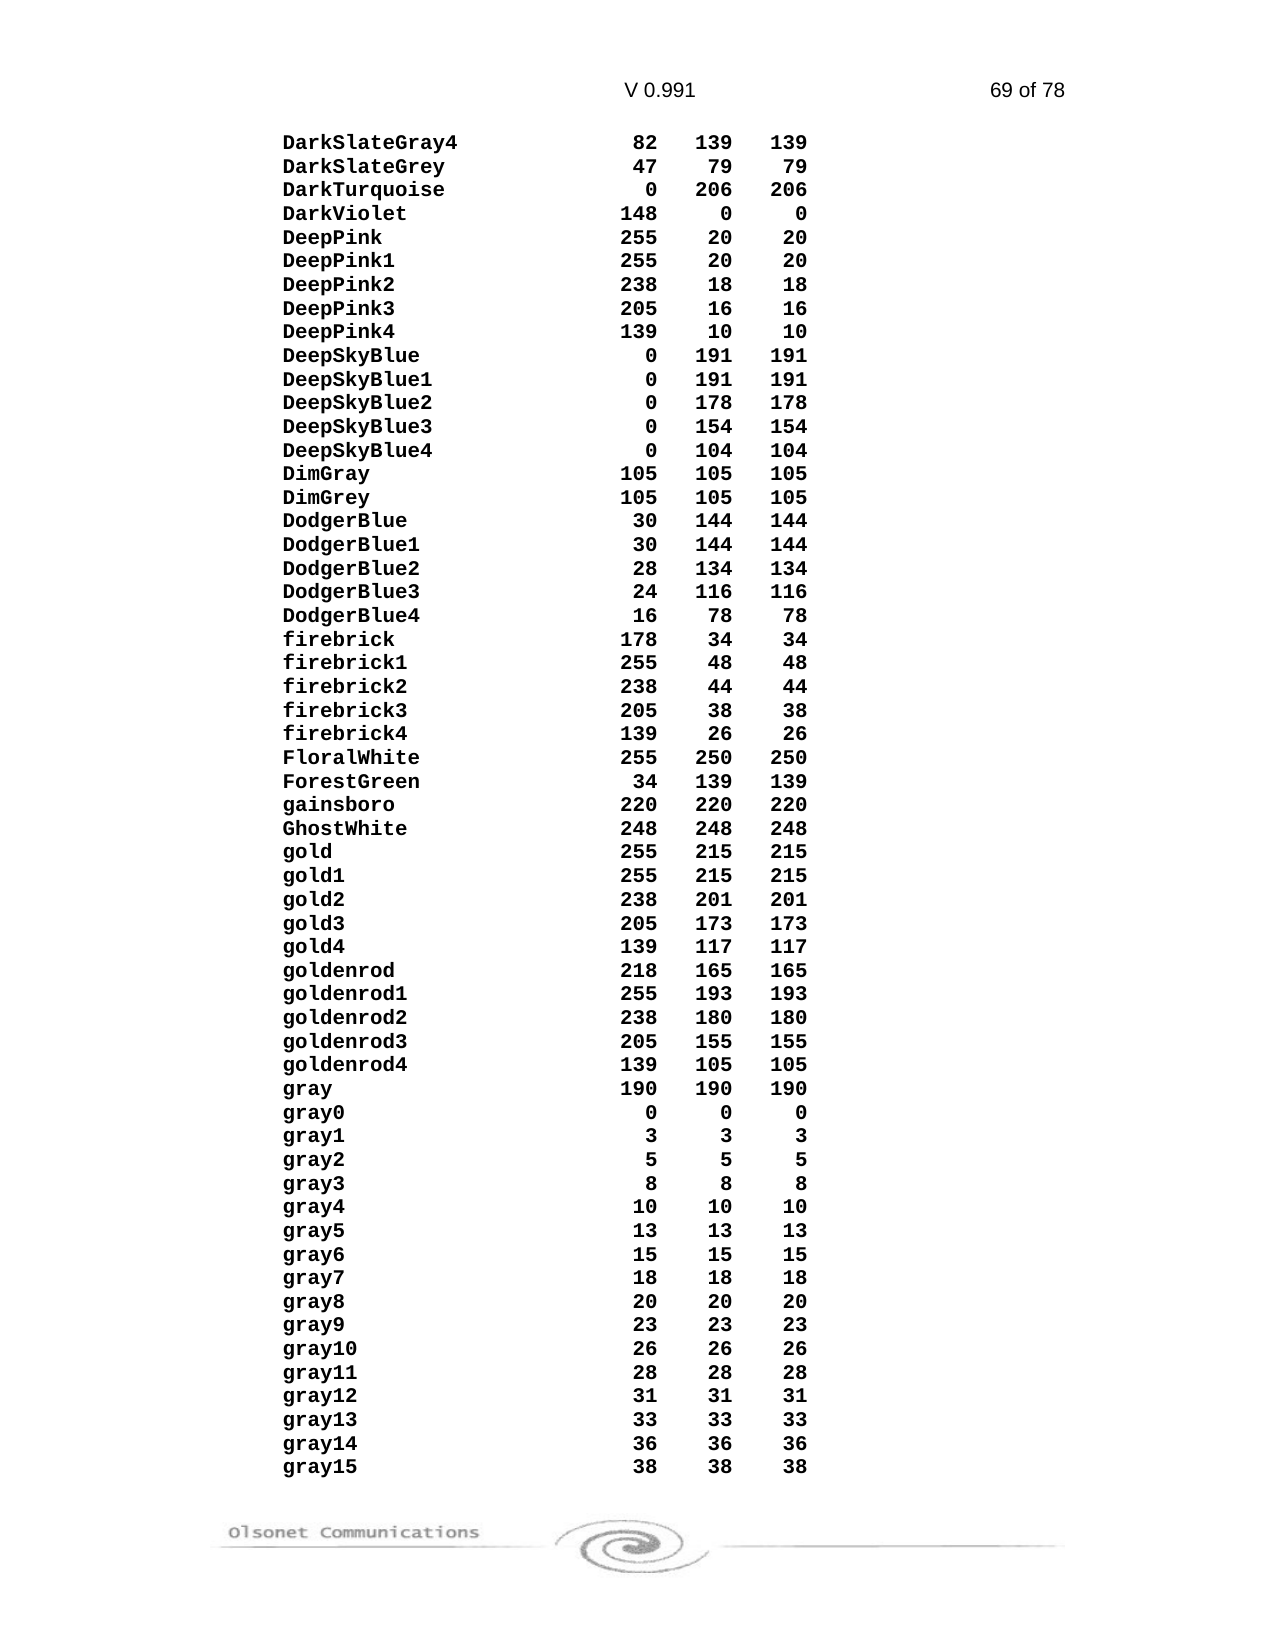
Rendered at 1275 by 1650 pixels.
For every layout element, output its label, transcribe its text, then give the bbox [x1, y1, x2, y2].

text gray0 0 0 0 [282, 1102, 1065, 1125]
text goldenrod1 255 193 193 [282, 983, 1065, 1007]
text DeepSkyBlue 0 191 191 [282, 345, 1065, 369]
picture [210, 1504, 1065, 1596]
text goldenrod3 205 155 155 [282, 1031, 1065, 1054]
text DodgerBlue1 30 144 144 [282, 534, 1065, 558]
text goldenrod2 238 180 180 [282, 1007, 1065, 1031]
text gray5 13 13 13 [282, 1220, 1065, 1243]
text gold3 205 173 173 [282, 912, 1065, 936]
text gainsboro 220 220 220 [282, 794, 1065, 818]
text firebrick4 139 26 26 [282, 723, 1065, 747]
text gray15 38 38 38 [282, 1456, 1065, 1480]
text gray8 20 20 20 [282, 1291, 1065, 1314]
text DeepSkyBlue1 0 191 191 [282, 369, 1065, 392]
text gray2 5 5 5 [282, 1149, 1065, 1173]
text FloralWhite 255 250 250 [282, 747, 1065, 771]
text GhostWhite 248 248 248 [282, 818, 1065, 842]
text gold1 255 215 215 [282, 865, 1065, 889]
text DarkTurquoise 0 206 206 [282, 179, 1065, 203]
text DimGrey 105 105 105 [282, 487, 1065, 511]
text gray14 36 36 36 [282, 1433, 1065, 1456]
text goldenrod4 139 105 105 [282, 1054, 1065, 1078]
text DeepSkyBlue3 0 154 154 [282, 416, 1065, 439]
text DeepPink2 238 18 18 [282, 274, 1065, 298]
text gray11 28 28 28 [282, 1362, 1065, 1385]
text DodgerBlue2 28 134 134 [282, 558, 1065, 581]
text DodgerBlue 30 144 144 [282, 511, 1065, 534]
text firebrick1 255 48 48 [282, 652, 1065, 676]
text DodgerBlue3 24 116 116 [282, 581, 1065, 605]
text gray12 31 31 31 [282, 1385, 1065, 1409]
text gray4 10 10 10 [282, 1196, 1065, 1220]
text ForestGreen 34 139 139 [282, 771, 1065, 794]
text firebrick3 205 38 38 [282, 700, 1065, 723]
text DarkSlateGray4 82 139 139 [282, 132, 1065, 156]
text gray9 23 23 23 [282, 1314, 1065, 1338]
text gold4 139 117 117 [282, 936, 1065, 960]
text DarkSlateGrey 47 79 79 [282, 156, 1065, 179]
text DarkViolet 148 0 0 [282, 203, 1065, 227]
text DeepSkyBlue4 0 104 104 [282, 439, 1065, 463]
text DodgerBlue4 16 78 78 [282, 605, 1065, 629]
text DeepPink3 205 16 16 [282, 298, 1065, 321]
text gray6 15 15 15 [282, 1243, 1065, 1267]
text DeepPink1 255 20 20 [282, 250, 1065, 274]
text gray10 26 26 26 [282, 1338, 1065, 1362]
text gray3 8 8 8 [282, 1173, 1065, 1196]
text gray1 3 3 3 [282, 1125, 1065, 1149]
text gold2 238 201 201 [282, 889, 1065, 912]
text gray7 18 18 18 [282, 1267, 1065, 1291]
text firebrick 178 34 34 [282, 629, 1065, 652]
text DeepPink 255 20 20 [282, 227, 1065, 250]
text firebrick2 238 44 44 [282, 676, 1065, 700]
text DimGray 105 105 105 [282, 463, 1065, 487]
text DeepSkyBlue2 0 178 178 [282, 392, 1065, 416]
text gray13 33 33 33 [282, 1409, 1065, 1433]
text gold 255 215 215 [282, 842, 1065, 865]
text gray 190 190 190 [282, 1078, 1065, 1102]
text DeepPink4 139 10 10 [282, 321, 1065, 345]
text goldenrod 218 165 165 [282, 960, 1065, 983]
